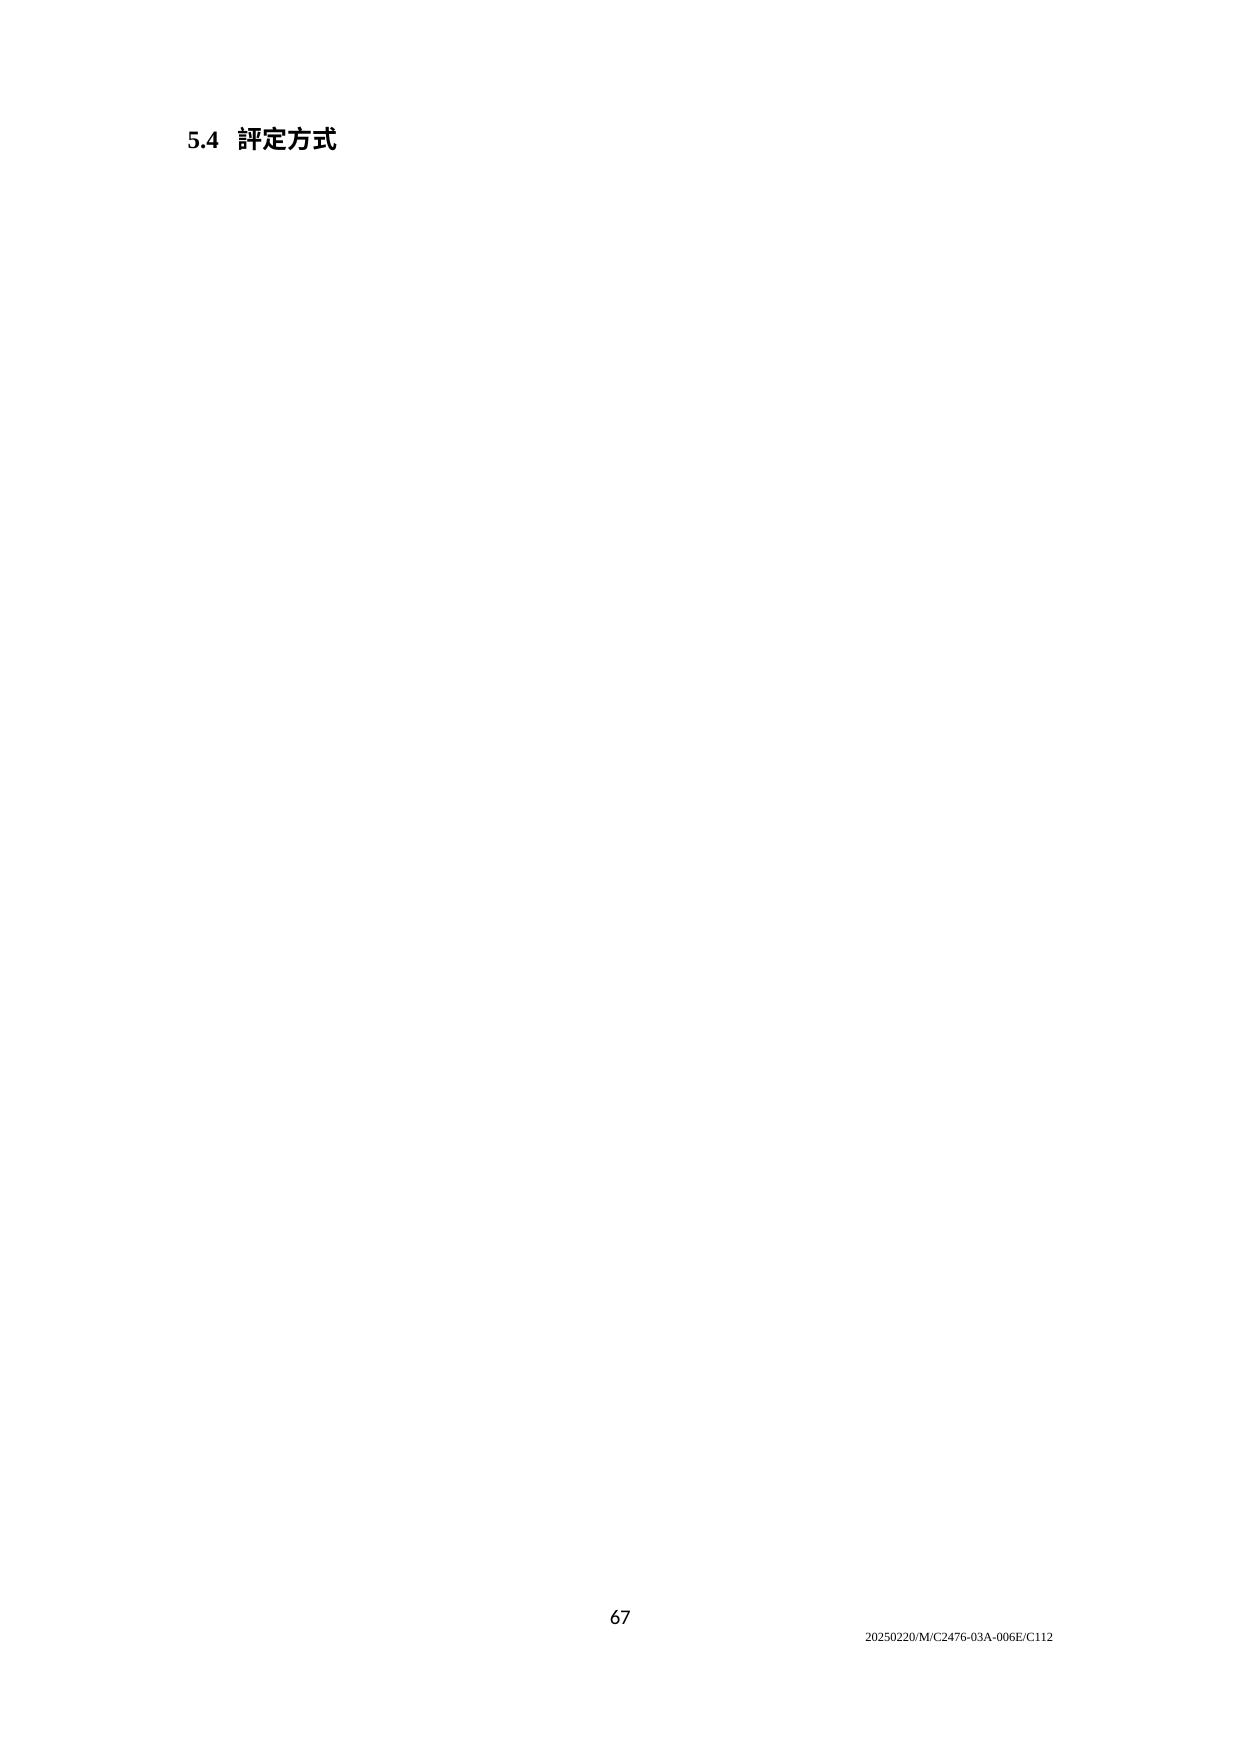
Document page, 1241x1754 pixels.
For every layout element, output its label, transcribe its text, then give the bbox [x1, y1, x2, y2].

subtitle 評定方式 [187, 96, 1053, 159]
